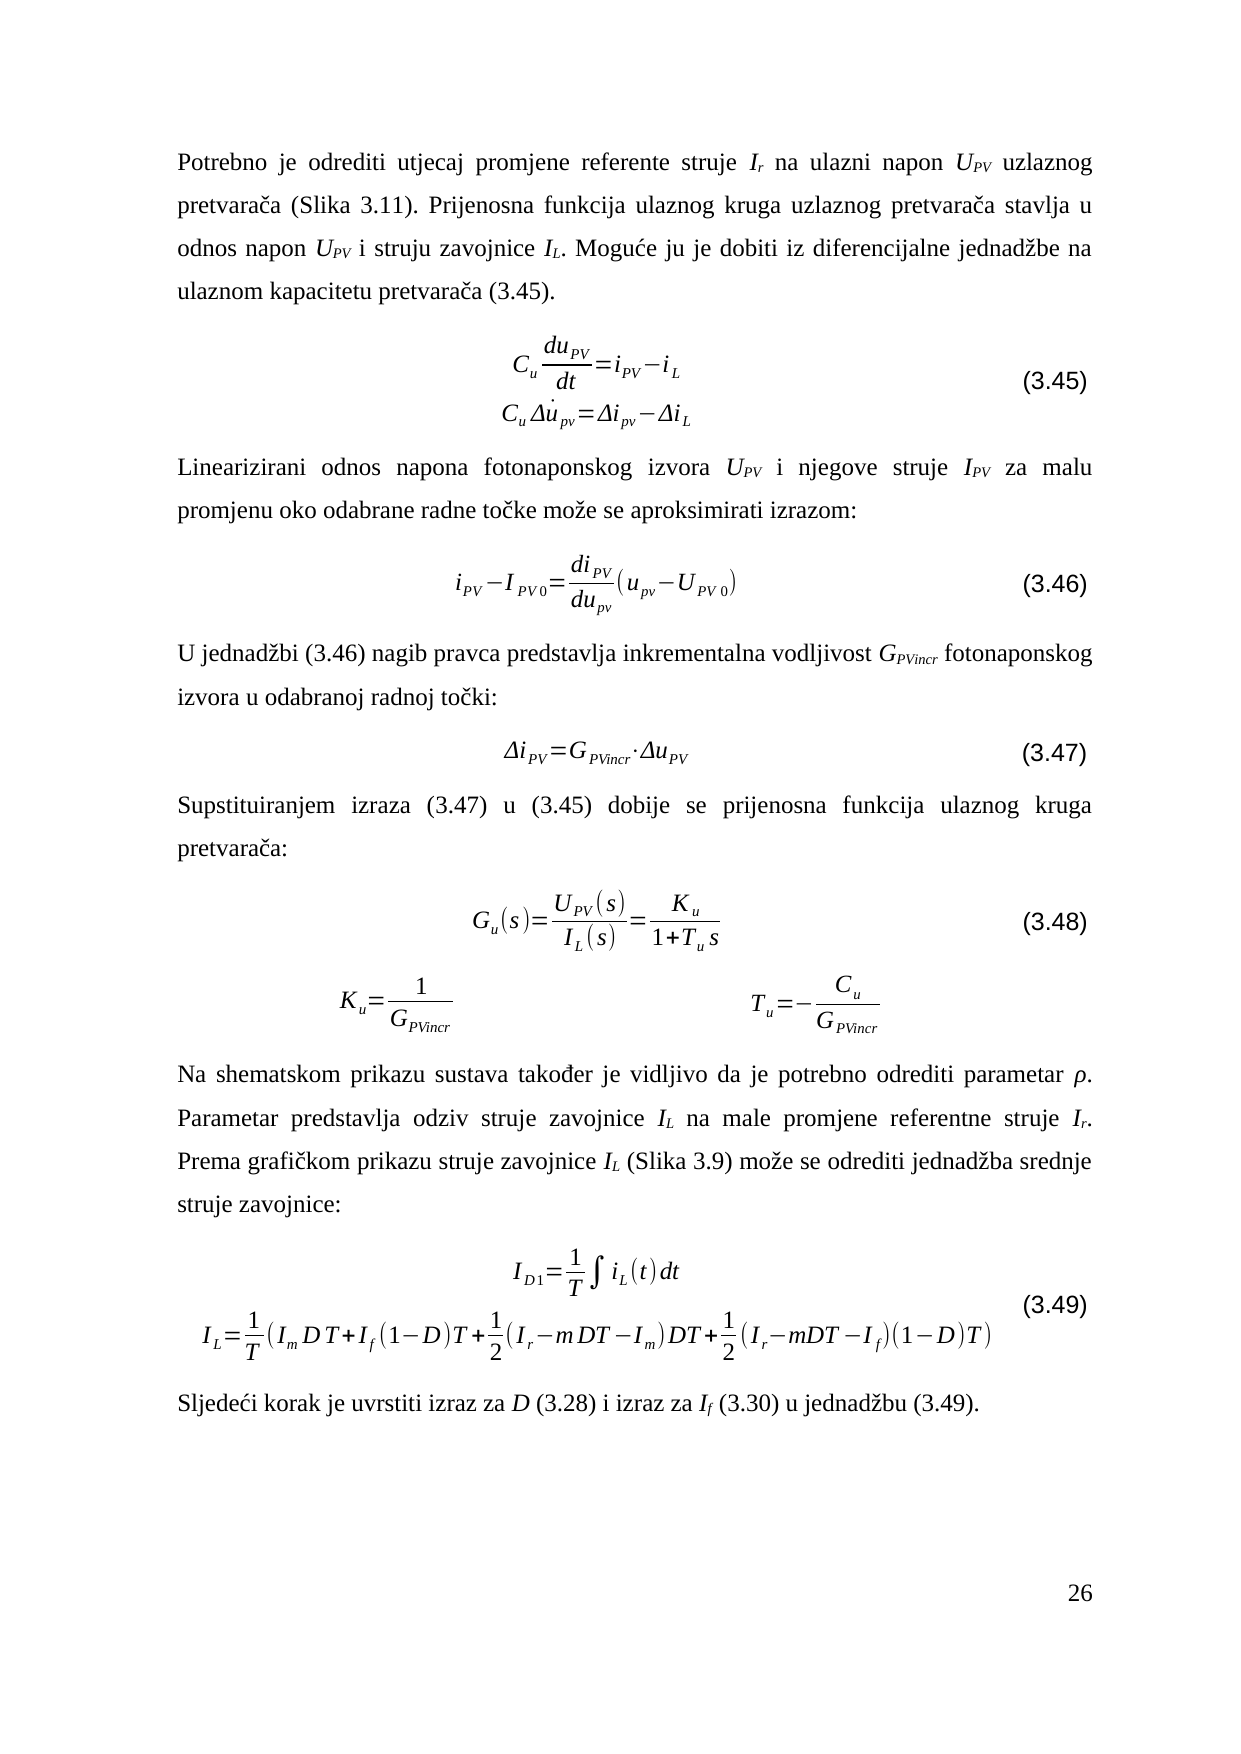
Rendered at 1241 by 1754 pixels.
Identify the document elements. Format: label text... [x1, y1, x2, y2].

table_header [177, 731, 1015, 778]
table_header [177, 1238, 1015, 1376]
table_header (3.46) [1015, 544, 1093, 626]
table_header (3.45) [1015, 326, 1093, 440]
table_header (3.49) [1015, 1238, 1093, 1376]
text Linearizirani odnos napona fotonaponskog izvora UPV i njegove struje IPV za malu promjenu oko odabrane radne točke može se aproksimirati izrazom: [177, 452, 1093, 524]
table_header [177, 882, 1016, 965]
text Na shematskom prikazu sustava također je vidljivo da je potrebno odrediti parametar ρ. Parametar predstavlja odziv struje zavojnice IL na male promjene referentne struje Ir. Prema grafičkom prikazu struje zavojnice IL (Slika 3.9) može se odrediti jednadžba srednje struje zavojnice: [177, 1059, 1093, 1218]
text Potrebno je odrediti utjecaj promjene referente struje Ir na ulazni napon UPV uzlaznog pretvarača (Slika 3.11). Prijenosna funkcija ulaznog kruga uzlaznog pretvarača stavlja u odnos napon UPV i struju zavojnice IL. Moguće ju je dobiti iz diferencijalne jednadžbe na ulaznom kapacitetu pretvarača (3.45). [177, 147, 1093, 305]
table_header (3.48) [1016, 882, 1093, 965]
table_header [177, 326, 1015, 440]
text Sljedeći korak je uvrstiti izraz za D (3.28) i izraz za If (3.30) u jednadžbu (3.49). [177, 1388, 1093, 1417]
table_header [177, 544, 1015, 626]
text Supstituiranjem izraza (3.47) u (3.45) dobije se prijenosna funkcija ulaznog kruga pretvarača: [177, 790, 1093, 862]
text U jednadžbi (3.46) nagib pravca predstavlja inkrementalna vodljivost GPVincr fotonaponskog izvora u odabranoj radnoj točki: [177, 638, 1093, 710]
table_header (3.47) [1015, 731, 1093, 778]
table_cell [177, 965, 615, 1047]
table_cell [1016, 965, 1093, 1047]
table_cell [615, 965, 1016, 1047]
